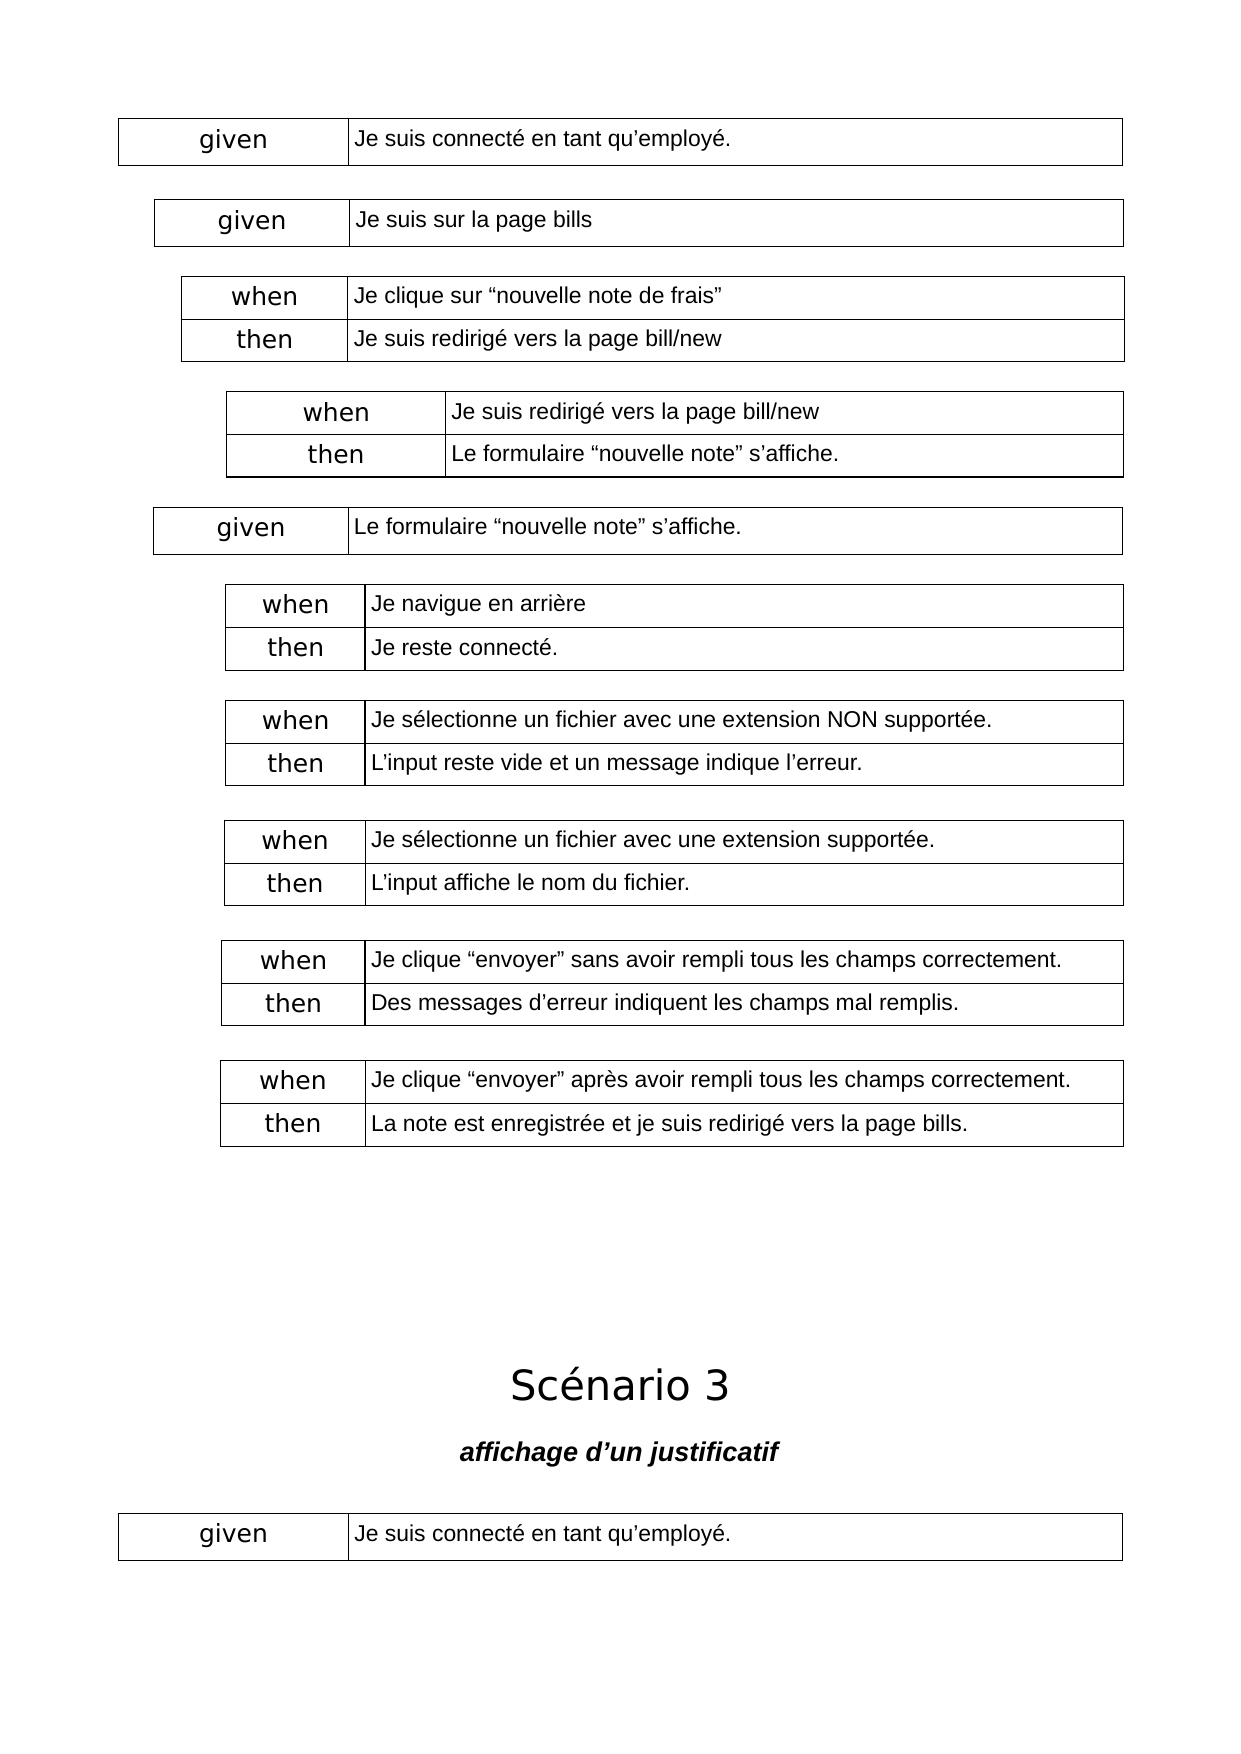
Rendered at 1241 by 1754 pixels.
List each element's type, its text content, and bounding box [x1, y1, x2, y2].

table_header Je suis redirigé vers la page bill/new [446, 392, 1123, 434]
table_header Je clique “envoyer” sans avoir rempli tous les champs correctement. [366, 941, 1123, 982]
table_cell then [221, 1104, 365, 1146]
table_cell La note est enregistrée et je suis redirigé vers la page bills. [366, 1104, 1123, 1146]
table_cell then [222, 984, 364, 1025]
table_header when [182, 277, 347, 318]
table_cell then [226, 628, 364, 669]
table_header Je clique sur “nouvelle note de frais” [348, 277, 1124, 318]
table_cell L’input affiche le nom du fichier. [366, 864, 1123, 905]
table_header when [226, 701, 364, 742]
table_cell L’input reste vide et un message indique l’erreur. [366, 744, 1123, 785]
table_header given [119, 1514, 348, 1560]
table_header Je suis connecté en tant qu’employé. [349, 119, 1122, 165]
table_header when [222, 941, 364, 982]
table_cell Je reste connecté. [366, 628, 1123, 669]
table_cell Je suis redirigé vers la page bill/new [348, 320, 1124, 361]
table_header when [225, 821, 365, 862]
table_cell Des messages d’erreur indiquent les champs mal remplis. [366, 984, 1123, 1025]
table_header Je suis sur la page bills [350, 200, 1123, 246]
table_header Je suis connecté en tant qu’employé. [349, 1514, 1122, 1560]
table_header when [226, 585, 364, 627]
table_header given [154, 508, 348, 553]
table_cell Le formulaire “nouvelle note” s’affiche. [446, 435, 1123, 476]
table_header when [221, 1061, 365, 1103]
table_header Je clique “envoyer” après avoir rempli tous les champs correctement. [366, 1061, 1123, 1103]
subtitle Scénario 3 [118, 1362, 1122, 1411]
table_cell then [225, 864, 365, 905]
table_header when [227, 392, 445, 434]
table_header Je navigue en arrière [366, 585, 1123, 627]
table_cell then [226, 744, 364, 785]
table_header Le formulaire “nouvelle note” s’affiche. [349, 508, 1122, 553]
table_cell then [227, 435, 445, 476]
table_header Je sélectionne un fichier avec une extension supportée. [366, 821, 1123, 862]
table_header Je sélectionne un fichier avec une extension NON supportée. [366, 701, 1123, 742]
subtitle affichage d’un justificatif [118, 1436, 1122, 1467]
table_header given [155, 200, 349, 246]
table_header given [119, 119, 348, 165]
table_cell then [182, 320, 347, 361]
